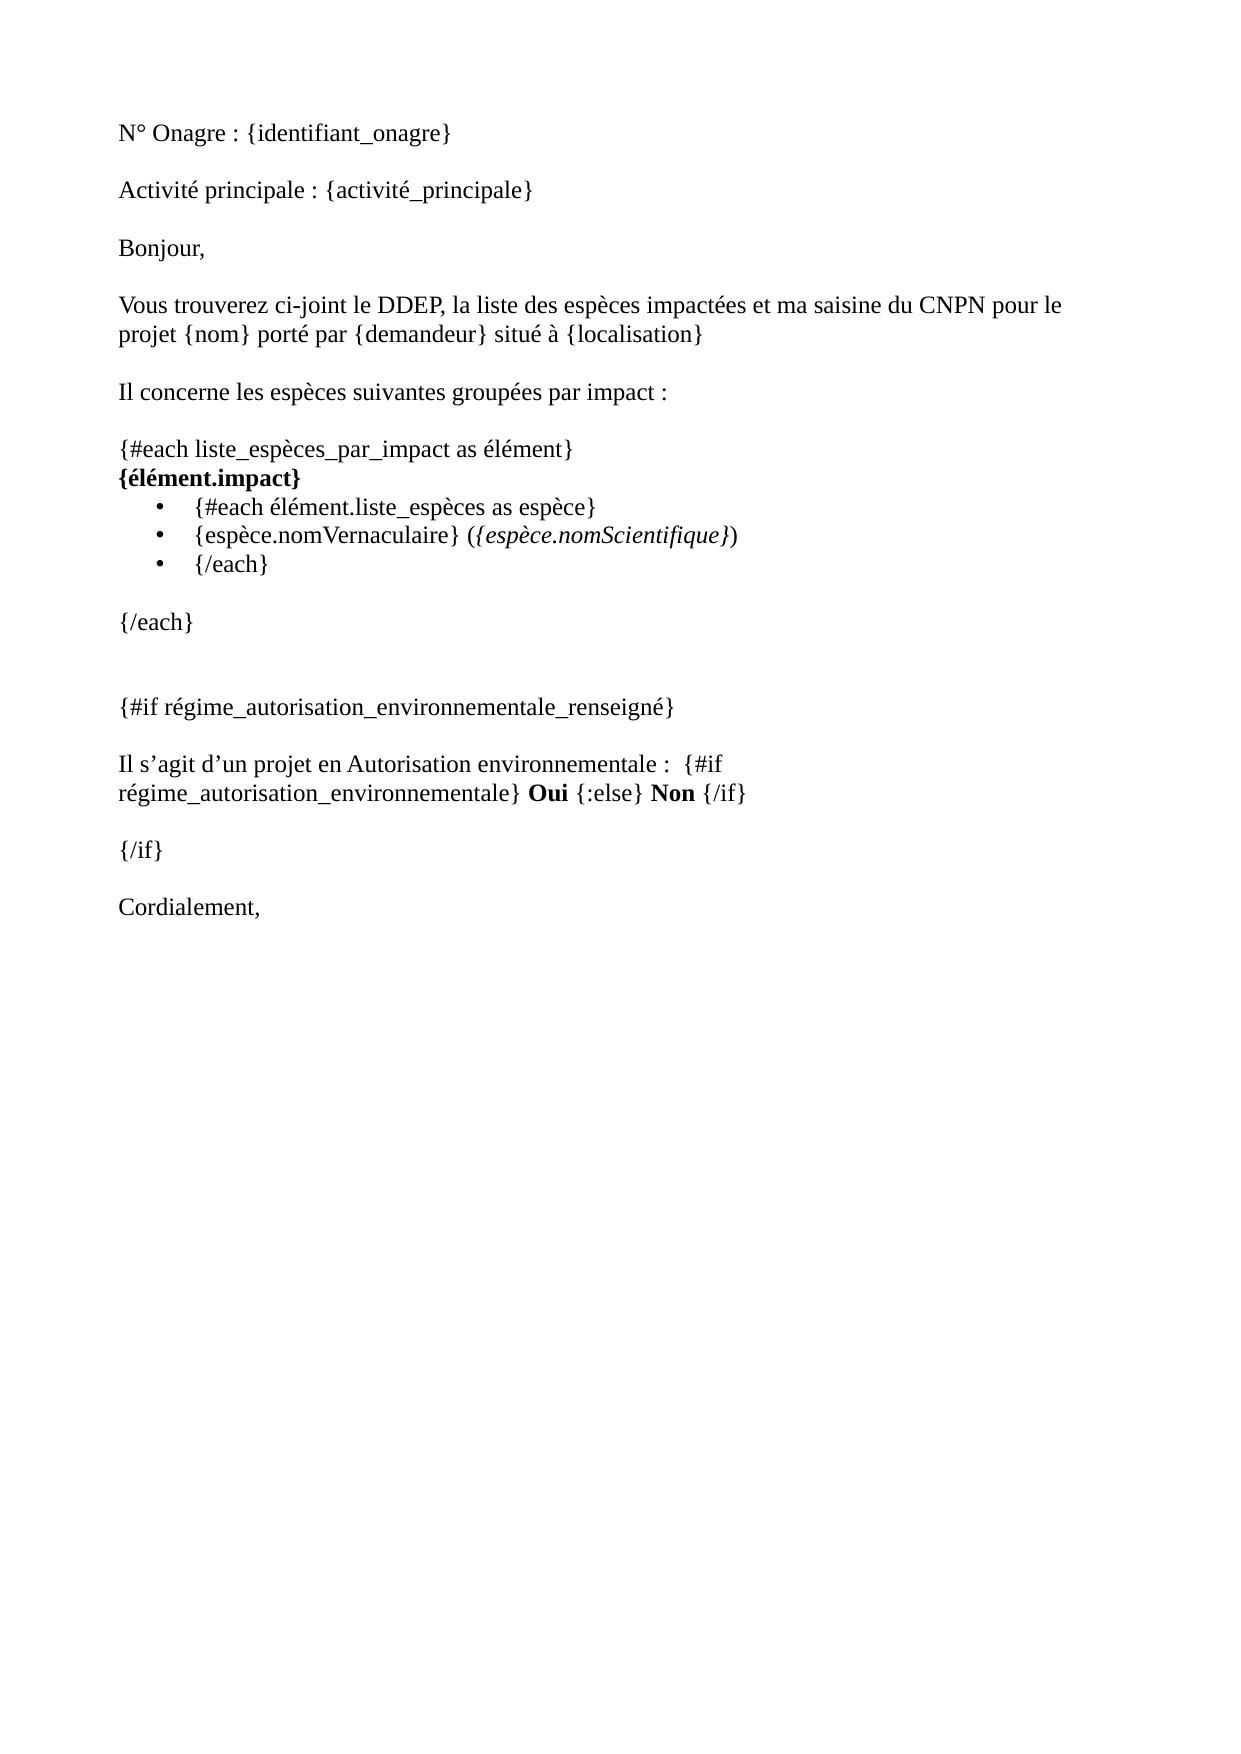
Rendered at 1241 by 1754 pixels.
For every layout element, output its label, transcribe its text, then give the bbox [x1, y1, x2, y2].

text Vous trouverez ci-joint le DDEP, la liste des espèces impactées et ma saisine du CNPN pour le projet {nom} porté par {demandeur} situé à {localisation} [118, 291, 1122, 348]
list {espèce.nomVernaculaire} ({espèce.nomScientifique}) [156, 521, 1122, 549]
text {/if} [118, 835, 1122, 864]
list {/each} [156, 549, 1122, 578]
text Cordialement, [118, 892, 1122, 921]
text Il s’agit d’un projet en Autorisation environnementale : {#if régime_autorisation_environnementale} Oui {:else} Non {/if} [118, 749, 1122, 807]
text Activité principale : {activité_principale} [118, 176, 1122, 204]
text {/each} [118, 607, 1122, 636]
text N° Onagre : {identifiant_onagre} [118, 118, 1122, 147]
text {#each liste_espèces_par_impact as élément} [118, 434, 1122, 463]
text Il concerne les espèces suivantes groupées par impact : [118, 377, 1122, 406]
text Bonjour, [118, 233, 1122, 262]
text {élément.impact} [118, 463, 1122, 492]
text {#if régime_autorisation_environnementale_renseigné} [118, 692, 1122, 721]
list {#each élément.liste_espèces as espèce} [156, 492, 1122, 521]
